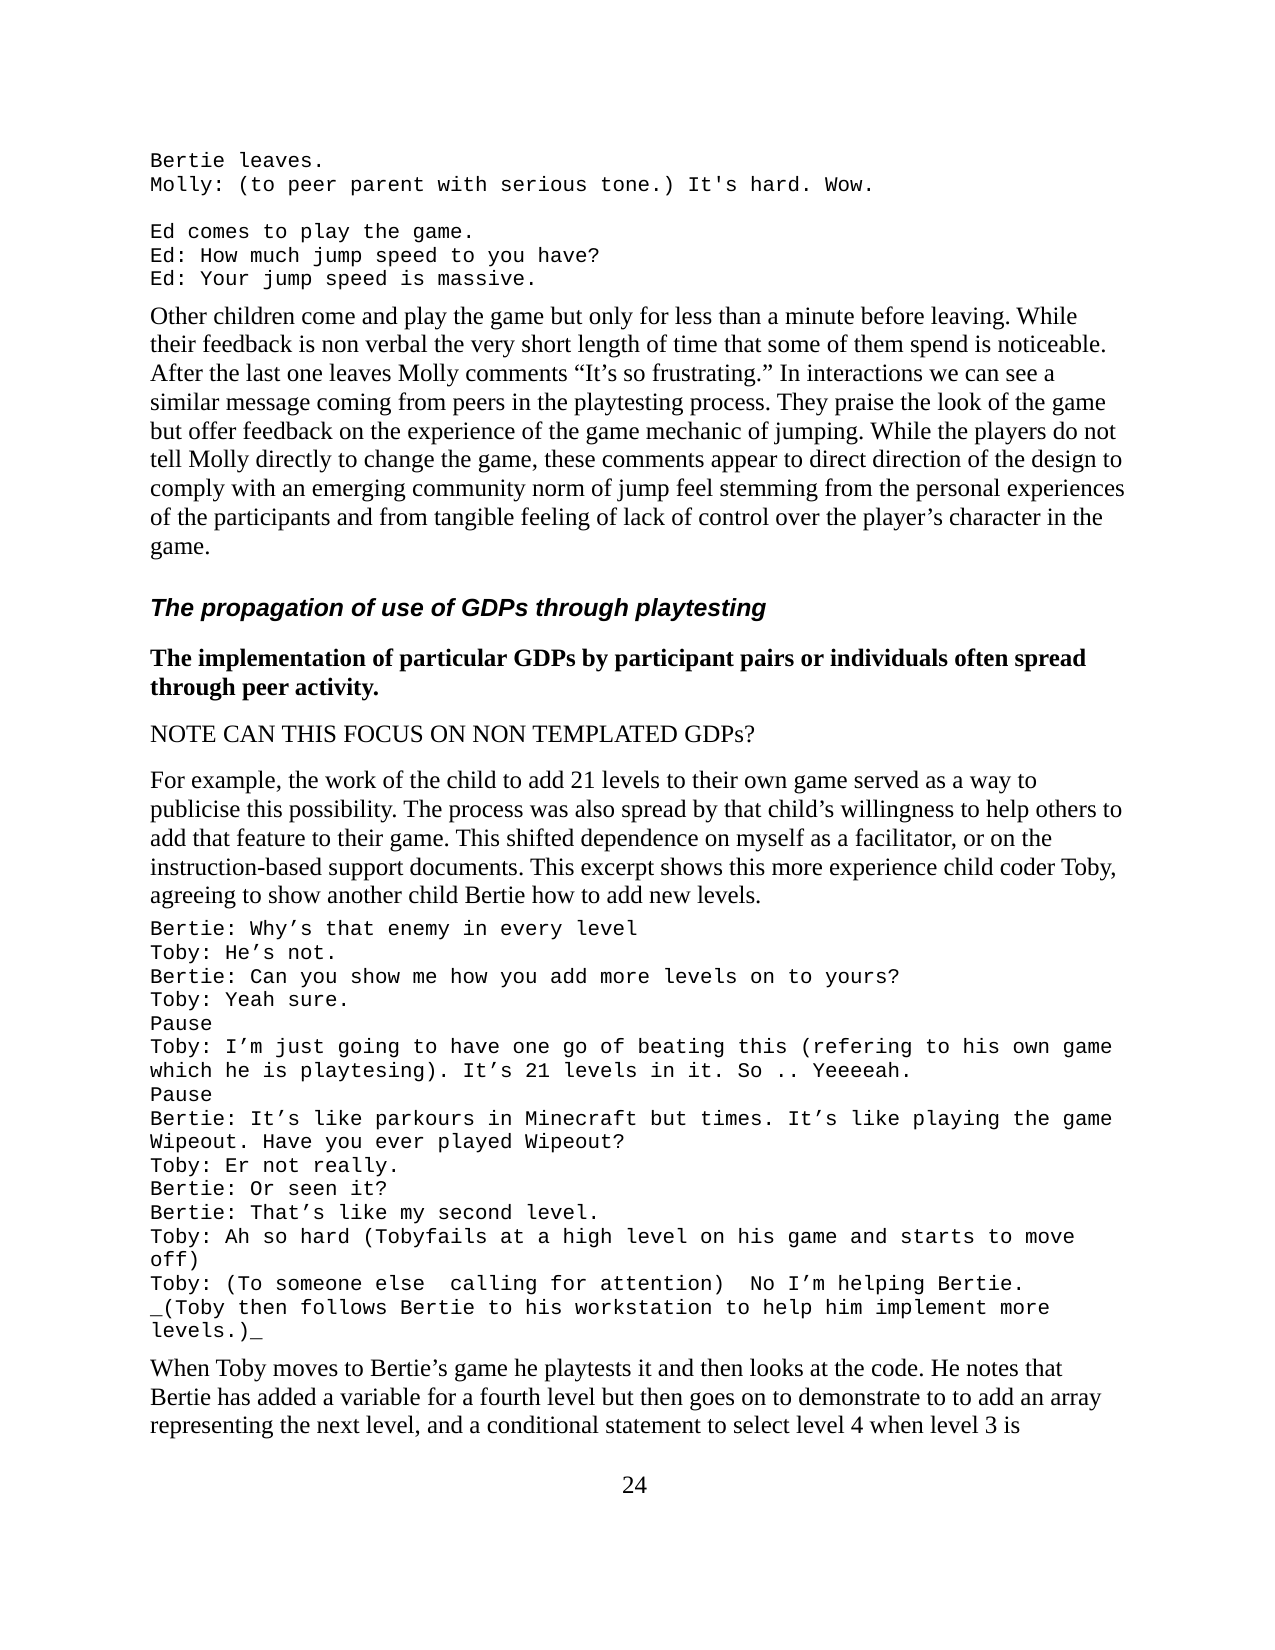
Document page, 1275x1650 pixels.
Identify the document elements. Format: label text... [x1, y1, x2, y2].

text Toby: Ah so hard (Tobyfails at a high level on his game and starts to move off) [150, 1226, 1125, 1273]
text Bertie: Why’s that enemy in every level [150, 918, 1125, 942]
subtitle The propagation of use of GDPs through playtesting [150, 593, 1125, 622]
text Pause [150, 1084, 1125, 1107]
text Bertie: That’s like my second level. [150, 1202, 1125, 1226]
text The implementation of particular GDPs by participant pairs or individuals often spread through peer activity. [150, 643, 1125, 701]
text _(Toby then follows Bertie to his workstation to help him implement more levels.)_ [150, 1297, 1125, 1344]
text Ed comes to play the game. [150, 221, 1125, 244]
text Toby: I’m just going to have one go of beating this (refering to his own game which he is playtesing). It’s 21 levels in it. So .. Yeeeeah. [150, 1037, 1125, 1084]
text Toby: He’s not. [150, 942, 1125, 966]
text Toby: Er not really. [150, 1155, 1125, 1178]
text Bertie: Can you show me how you add more levels on to yours? [150, 966, 1125, 989]
text When Toby moves to Bertie’s game he playtests it and then looks at the code. He notes that Bertie has added a variable for a fourth level but then goes on to demonstrate to to add an array representing the next level, and a conditional statement to select level 4 when level 3 is [150, 1353, 1125, 1439]
text Bertie: It’s like parkours in Minecraft but times. It’s like playing the game Wipeout. Have you ever played Wipeout? [150, 1107, 1125, 1155]
text Other children come and play the game but only for less than a minute before leaving. While their feedback is non verbal the very short length of time that some of them spend is noticeable. After the last one leaves Molly comments “It’s so frustrating.” In interactions we can see a similar message coming from peers in the playtesting process. They praise the look of the game but offer feedback on the experience of the game mechanic of jumping. While the players do not tell Molly directly to change the game, these comments appear to direct direction of the design to comply with an emerging community norm of jump feel stemming from the personal experiences of the participants and from tangible feeling of lack of control over the player’s character in the game. [150, 301, 1125, 559]
text Ed: How much jump speed to you have? [150, 244, 1125, 268]
text Ed: Your jump speed is massive. [150, 268, 1125, 292]
text Molly: (to peer parent with serious tone.) It's hard. Wow. [150, 174, 1125, 197]
text For example, the work of the child to add 21 levels to their own game served as a way to publicise this possibility. The process was also spread by that child’s willingness to help others to add that feature to their game. This shifted dependence on myself as a facilitator, or on the instruction-based support documents. This excerpt shows this more experience child coder Toby, agreeing to show another child Bertie how to add new levels. [150, 766, 1125, 909]
text Bertie: Or seen it? [150, 1178, 1125, 1202]
text Pause [150, 1013, 1125, 1037]
text Toby: Yeah sure. [150, 989, 1125, 1013]
text NOTE CAN THIS FOCUS ON NON TEMPLATED GDPs? [150, 719, 1125, 748]
text Bertie leaves. [150, 150, 1125, 174]
text Toby: (To someone else calling for attention) No I’m helping Bertie. [150, 1273, 1125, 1297]
